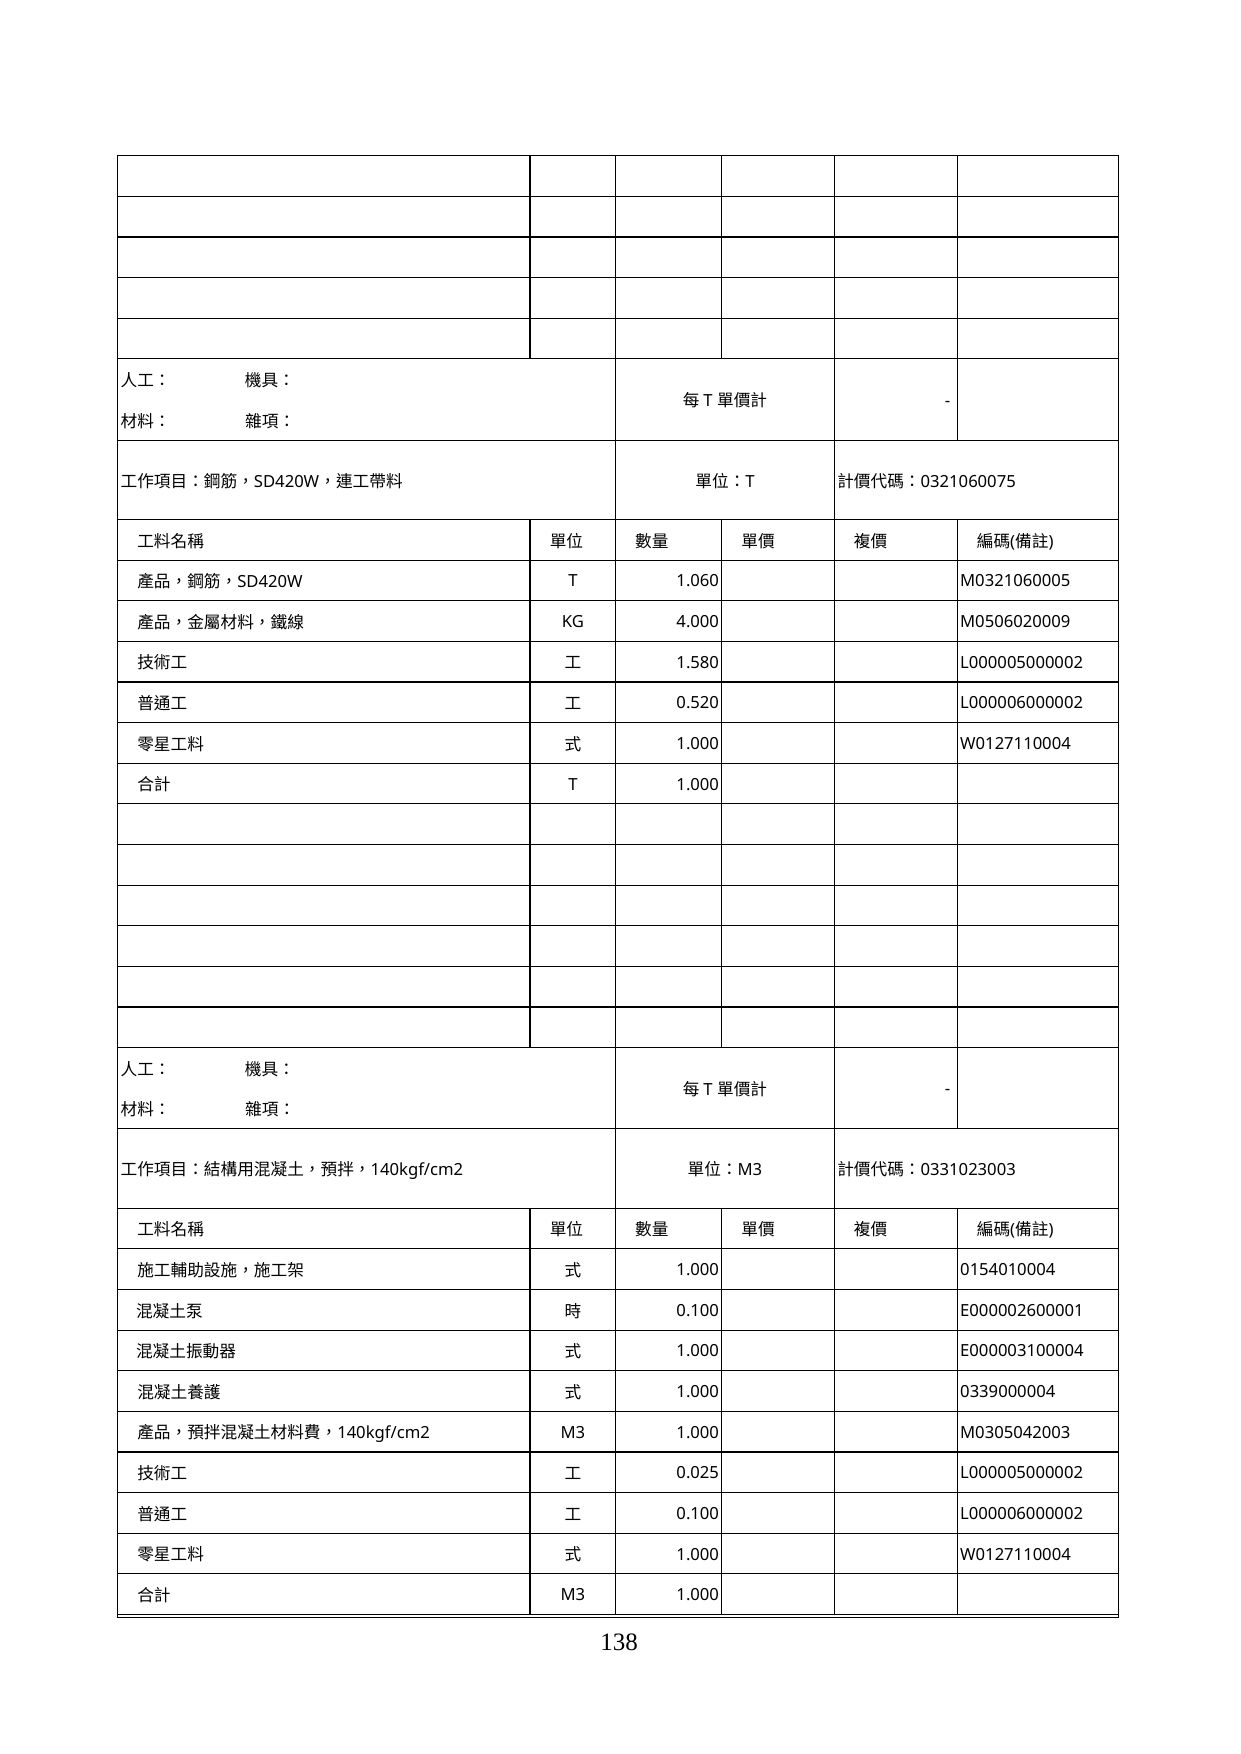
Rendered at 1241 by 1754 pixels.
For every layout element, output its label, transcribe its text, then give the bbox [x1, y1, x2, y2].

table_cell [722, 601, 834, 641]
table_cell 單位 [531, 1209, 615, 1248]
table_cell 產品，金屬材料，鐵線 [118, 601, 529, 641]
table_cell [835, 561, 957, 600]
table_cell 零星工料 [118, 723, 529, 763]
table_cell [958, 238, 1118, 277]
table_cell M3 [531, 1574, 615, 1614]
table_cell [722, 845, 834, 884]
table_cell [722, 197, 834, 236]
table_cell 工作項目：結構用混凝土，預拌，140kgf/cm2 [118, 1129, 615, 1208]
table_cell 計價代碼：0331023003 [835, 1129, 1118, 1208]
table_cell 複價 [835, 1209, 957, 1248]
table_cell [835, 319, 957, 358]
table_cell [958, 1574, 1118, 1614]
table_cell [722, 1574, 834, 1614]
table_cell [835, 683, 957, 722]
table_cell [835, 1493, 957, 1533]
table_cell 數量 [616, 520, 721, 559]
table_cell 式 [531, 1331, 615, 1370]
table_cell 合計 [118, 764, 529, 803]
table_cell [958, 764, 1118, 803]
table_cell [531, 156, 615, 196]
table_cell 工料名稱 [118, 1209, 529, 1248]
table_cell 混凝土養護 [118, 1371, 529, 1411]
table_cell [958, 197, 1118, 236]
table_cell [118, 967, 529, 1006]
table_cell [118, 319, 529, 358]
table_cell 計價代碼：0321060075 [835, 441, 1118, 519]
table_cell [118, 1008, 529, 1047]
table_cell 1.000 [616, 764, 721, 803]
table_cell [531, 238, 615, 277]
table_cell [835, 723, 957, 763]
table_cell [722, 319, 834, 358]
table_cell 單位：M3 [616, 1129, 834, 1208]
table_cell 數量 [616, 1209, 721, 1248]
table_cell [835, 886, 957, 925]
table_cell [722, 683, 834, 722]
table_cell [722, 1249, 834, 1289]
table_cell 零星工料 [118, 1534, 529, 1573]
table_cell 0.100 [616, 1290, 721, 1329]
table_cell 每 T 單價計 [616, 1048, 834, 1128]
table_cell 編碼(備註) [958, 520, 1118, 559]
table_cell 1.000 [616, 1331, 721, 1370]
table_cell [118, 926, 529, 966]
table_cell 1.000 [616, 1574, 721, 1614]
table_cell [835, 1008, 957, 1047]
table_cell [958, 1048, 1118, 1128]
table_cell 混凝土泵 [118, 1290, 529, 1329]
table_cell 式 [531, 1371, 615, 1411]
table_cell 工 [531, 1453, 615, 1492]
table_cell [958, 926, 1118, 966]
table_cell [835, 1331, 957, 1370]
table_cell 單位 [531, 520, 615, 559]
table_cell M3 [531, 1412, 615, 1451]
table_cell 時 [531, 1290, 615, 1329]
table_cell [835, 156, 957, 196]
table_cell 施工輔助設施，施工架 [118, 1249, 529, 1289]
table_cell 單價 [722, 1209, 834, 1248]
table_cell 材料： 雜項： [118, 399, 615, 439]
table_cell 編碼(備註) [958, 1209, 1118, 1248]
table_cell 複價 [835, 520, 957, 559]
table_cell [531, 319, 615, 358]
table_cell [835, 967, 957, 1006]
table_cell [722, 1371, 834, 1411]
table_cell [118, 278, 529, 318]
table_cell 式 [531, 1534, 615, 1573]
table_cell [722, 1493, 834, 1533]
table_cell [835, 1534, 957, 1573]
table_cell L000005000002 [958, 642, 1118, 681]
table_cell [958, 886, 1118, 925]
table_cell W0127110004 [958, 1534, 1118, 1573]
table_cell 產品，預拌混凝土材料費，140kgf/cm2 [118, 1412, 529, 1451]
table_cell [531, 278, 615, 318]
table_cell [616, 319, 721, 358]
table_cell [958, 804, 1118, 844]
table_cell [722, 723, 834, 763]
table_cell [616, 967, 721, 1006]
table_cell 1.060 [616, 561, 721, 600]
table_cell [531, 804, 615, 844]
table_cell - [835, 1048, 957, 1128]
table_cell [958, 967, 1118, 1006]
table_cell 工 [531, 683, 615, 722]
table_cell 1.000 [616, 1412, 721, 1451]
table_cell 產品，鋼筋，SD420W [118, 561, 529, 600]
table_cell [616, 926, 721, 966]
table_cell E000003100004 [958, 1331, 1118, 1370]
table_cell - [835, 359, 957, 439]
table_cell 合計 [118, 1574, 529, 1614]
table_cell 式 [531, 723, 615, 763]
table_cell L000006000002 [958, 1493, 1118, 1533]
table_cell 0339000004 [958, 1371, 1118, 1411]
table_cell [835, 642, 957, 681]
table_cell [616, 804, 721, 844]
table_cell 工作項目：鋼筋，SD420W，連工帶料 [118, 441, 615, 519]
table_cell 人工： 機具： [118, 359, 615, 399]
table_cell 工 [531, 642, 615, 681]
table_cell 每 T 單價計 [616, 359, 834, 439]
table_cell [835, 1371, 957, 1411]
table_cell [531, 1008, 615, 1047]
table_cell [118, 845, 529, 884]
table_cell [616, 238, 721, 277]
table_cell 0.520 [616, 683, 721, 722]
table_cell M0506020009 [958, 601, 1118, 641]
table_cell 普通工 [118, 683, 529, 722]
table_cell [722, 886, 834, 925]
table_cell [835, 926, 957, 966]
table_cell [958, 156, 1118, 196]
table_cell [118, 238, 529, 277]
table_cell [835, 197, 957, 236]
table_cell 技術工 [118, 642, 529, 681]
table_cell [958, 319, 1118, 358]
table_cell E000002600001 [958, 1290, 1118, 1329]
table_cell 式 [531, 1249, 615, 1289]
table_cell [722, 1534, 834, 1573]
table_cell 0.100 [616, 1493, 721, 1533]
table_cell [616, 156, 721, 196]
table_cell [722, 804, 834, 844]
table_cell [835, 601, 957, 641]
table_cell [835, 764, 957, 803]
table_cell [958, 278, 1118, 318]
table_cell [835, 238, 957, 277]
table_cell 單價 [722, 520, 834, 559]
table_cell [531, 886, 615, 925]
table_cell 普通工 [118, 1493, 529, 1533]
table_cell 0.025 [616, 1453, 721, 1492]
table_cell [958, 1008, 1118, 1047]
table_cell [118, 197, 529, 236]
table_cell 單位：T [616, 441, 834, 519]
table_cell KG [531, 601, 615, 641]
table_cell [835, 1290, 957, 1329]
table_cell [835, 1453, 957, 1492]
table_cell L000006000002 [958, 683, 1118, 722]
table_cell M0305042003 [958, 1412, 1118, 1451]
table_cell [835, 278, 957, 318]
table_cell 1.000 [616, 1249, 721, 1289]
table_cell 工料名稱 [118, 520, 529, 559]
table_cell M0321060005 [958, 561, 1118, 600]
table_cell T [531, 561, 615, 600]
table_cell [722, 642, 834, 681]
table_cell W0127110004 [958, 723, 1118, 763]
table_cell [722, 967, 834, 1006]
table_cell 人工： 機具： [118, 1048, 615, 1088]
table_cell 1.000 [616, 1371, 721, 1411]
table_cell [958, 359, 1118, 439]
table_cell [616, 278, 721, 318]
table_cell [722, 238, 834, 277]
table_cell 1.000 [616, 1534, 721, 1573]
table_cell [722, 156, 834, 196]
table_cell L000005000002 [958, 1453, 1118, 1492]
table_cell [531, 845, 615, 884]
table_cell 材料： 雜項： [118, 1088, 615, 1128]
table_cell [118, 886, 529, 925]
table_cell 工 [531, 1493, 615, 1533]
table_cell 1.000 [616, 723, 721, 763]
table_cell 技術工 [118, 1453, 529, 1492]
table_cell [835, 1412, 957, 1451]
table_cell [531, 967, 615, 1006]
table_cell [616, 1008, 721, 1047]
table_cell [835, 1574, 957, 1614]
table_cell [722, 1008, 834, 1047]
table_cell [835, 1249, 957, 1289]
table_cell T [531, 764, 615, 803]
table_cell 1.580 [616, 642, 721, 681]
table_cell [616, 197, 721, 236]
table_cell [722, 561, 834, 600]
table_cell [722, 764, 834, 803]
table_cell [835, 804, 957, 844]
table_cell [835, 845, 957, 884]
table_cell [722, 1412, 834, 1451]
table_cell [531, 926, 615, 966]
table_cell [958, 845, 1118, 884]
table_cell [722, 1290, 834, 1329]
table_cell [118, 156, 529, 196]
table_cell [722, 1453, 834, 1492]
table_cell 4.000 [616, 601, 721, 641]
table_cell 混凝土振動器 [118, 1331, 529, 1370]
table_cell 0154010004 [958, 1249, 1118, 1289]
table_cell [722, 1331, 834, 1370]
table_cell [616, 845, 721, 884]
table_cell [531, 197, 615, 236]
table_cell [722, 278, 834, 318]
table_cell [118, 804, 529, 844]
table_cell [722, 926, 834, 966]
table_cell [616, 886, 721, 925]
